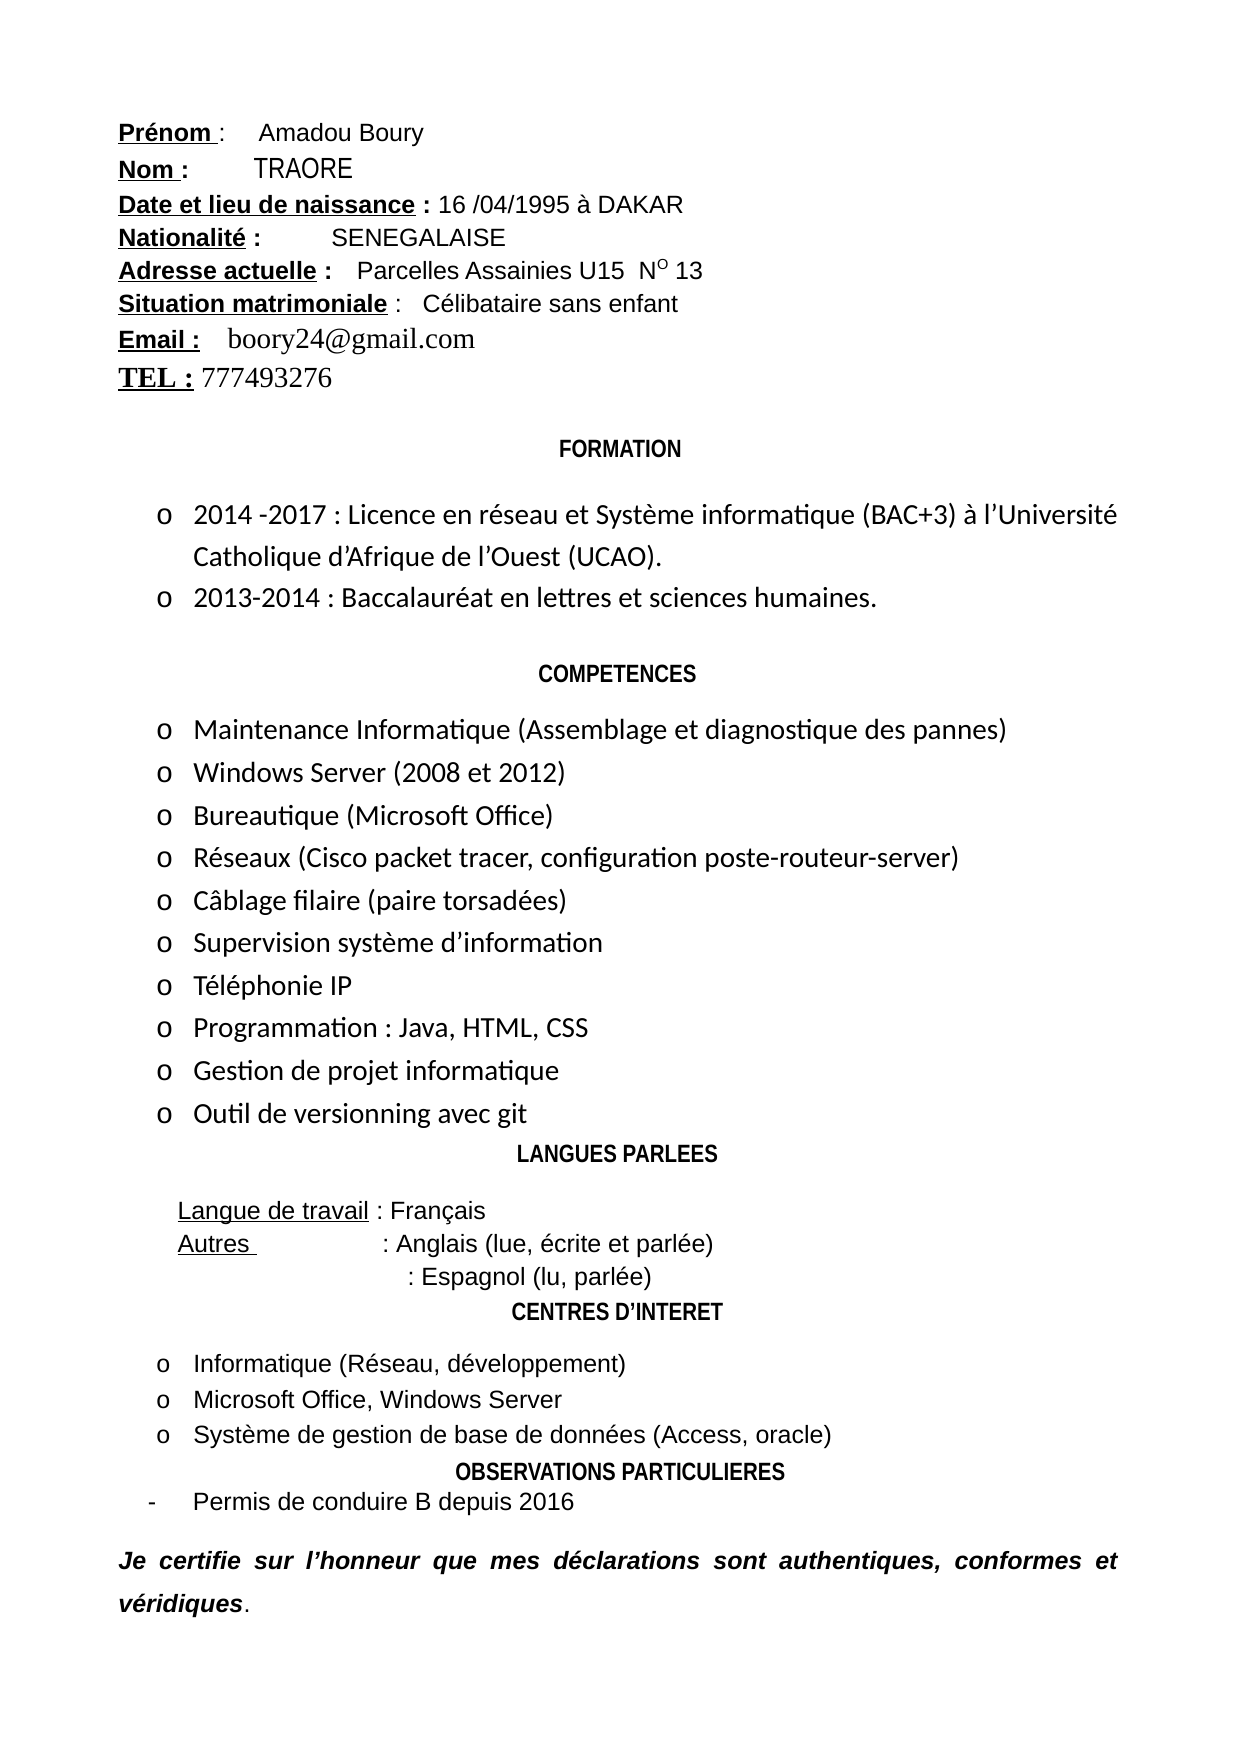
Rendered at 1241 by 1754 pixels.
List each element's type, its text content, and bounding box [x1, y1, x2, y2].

text Nom : TRAORE [118, 151, 1122, 184]
text FORMATION [118, 432, 1122, 462]
list Maintenance Informatique (Assemblage et diagnostique des pannes) [156, 711, 1122, 748]
text Nationalité : SENEGALAISE [118, 223, 1122, 251]
text Date et lieu de naissance : 16 /04/1995 à DAKAR [118, 189, 1122, 218]
list Gestion de projet informatique [156, 1052, 1122, 1089]
text Langue de travail : Français [177, 1196, 1122, 1225]
text Autres : Anglais (lue, écrite et parlée) [177, 1229, 1122, 1258]
list Programmation : Java, HTML, CSS [156, 1009, 1122, 1047]
list Réseaux (Cisco packet tracer, configuration poste-routeur-server) [156, 839, 1122, 876]
list 2014 -2017 : Licence en réseau et Système informatique (BAC+3) à l’Université Catholique d’Afrique de l’Ouest (UCAO). [156, 496, 1122, 574]
list Bureautique (Microsoft Office) [156, 797, 1122, 834]
list Informatique (Réseau, développement) [156, 1349, 1122, 1380]
list Outil de versionning avec git [156, 1095, 1122, 1132]
text TEL : 777493276 [118, 360, 1122, 394]
list Système de gestion de base de données (Access, oracle) [156, 1420, 1122, 1451]
list Supervision système d’information [156, 924, 1122, 961]
text : Espagnol (lu, parlée) [177, 1262, 1122, 1291]
list Téléphonie IP [156, 967, 1122, 1004]
text Je certifie sur l’honneur que mes déclarations sont authentiques, conformes et véridiques. [118, 1546, 1122, 1618]
text OBSERVATIONS PARTICULIERES [118, 1456, 1122, 1486]
text LANGUES PARLEES [118, 1137, 1122, 1167]
text Situation matrimoniale : Célibataire sans enfant [118, 289, 1122, 317]
text Email : boory24@gmail.com [118, 322, 1122, 355]
list Microsoft Office, Windows Server [156, 1385, 1122, 1416]
list 2013-2014 : Baccalauréat en lettres et sciences humaines. [156, 579, 1122, 616]
text CENTRES D’INTERET [118, 1295, 1122, 1325]
list Windows Server (2008 et 2012) [156, 754, 1122, 791]
text Adresse actuelle : Parcelles Assainies U15 NO 13 [118, 256, 1122, 284]
list Câblage filaire (paire torsadées) [156, 882, 1122, 919]
text - Permis de conduire B depuis 2016 [148, 1486, 1122, 1516]
text Prénom : Amadou Boury [118, 118, 1122, 147]
text COMPETENCES [118, 657, 1122, 687]
